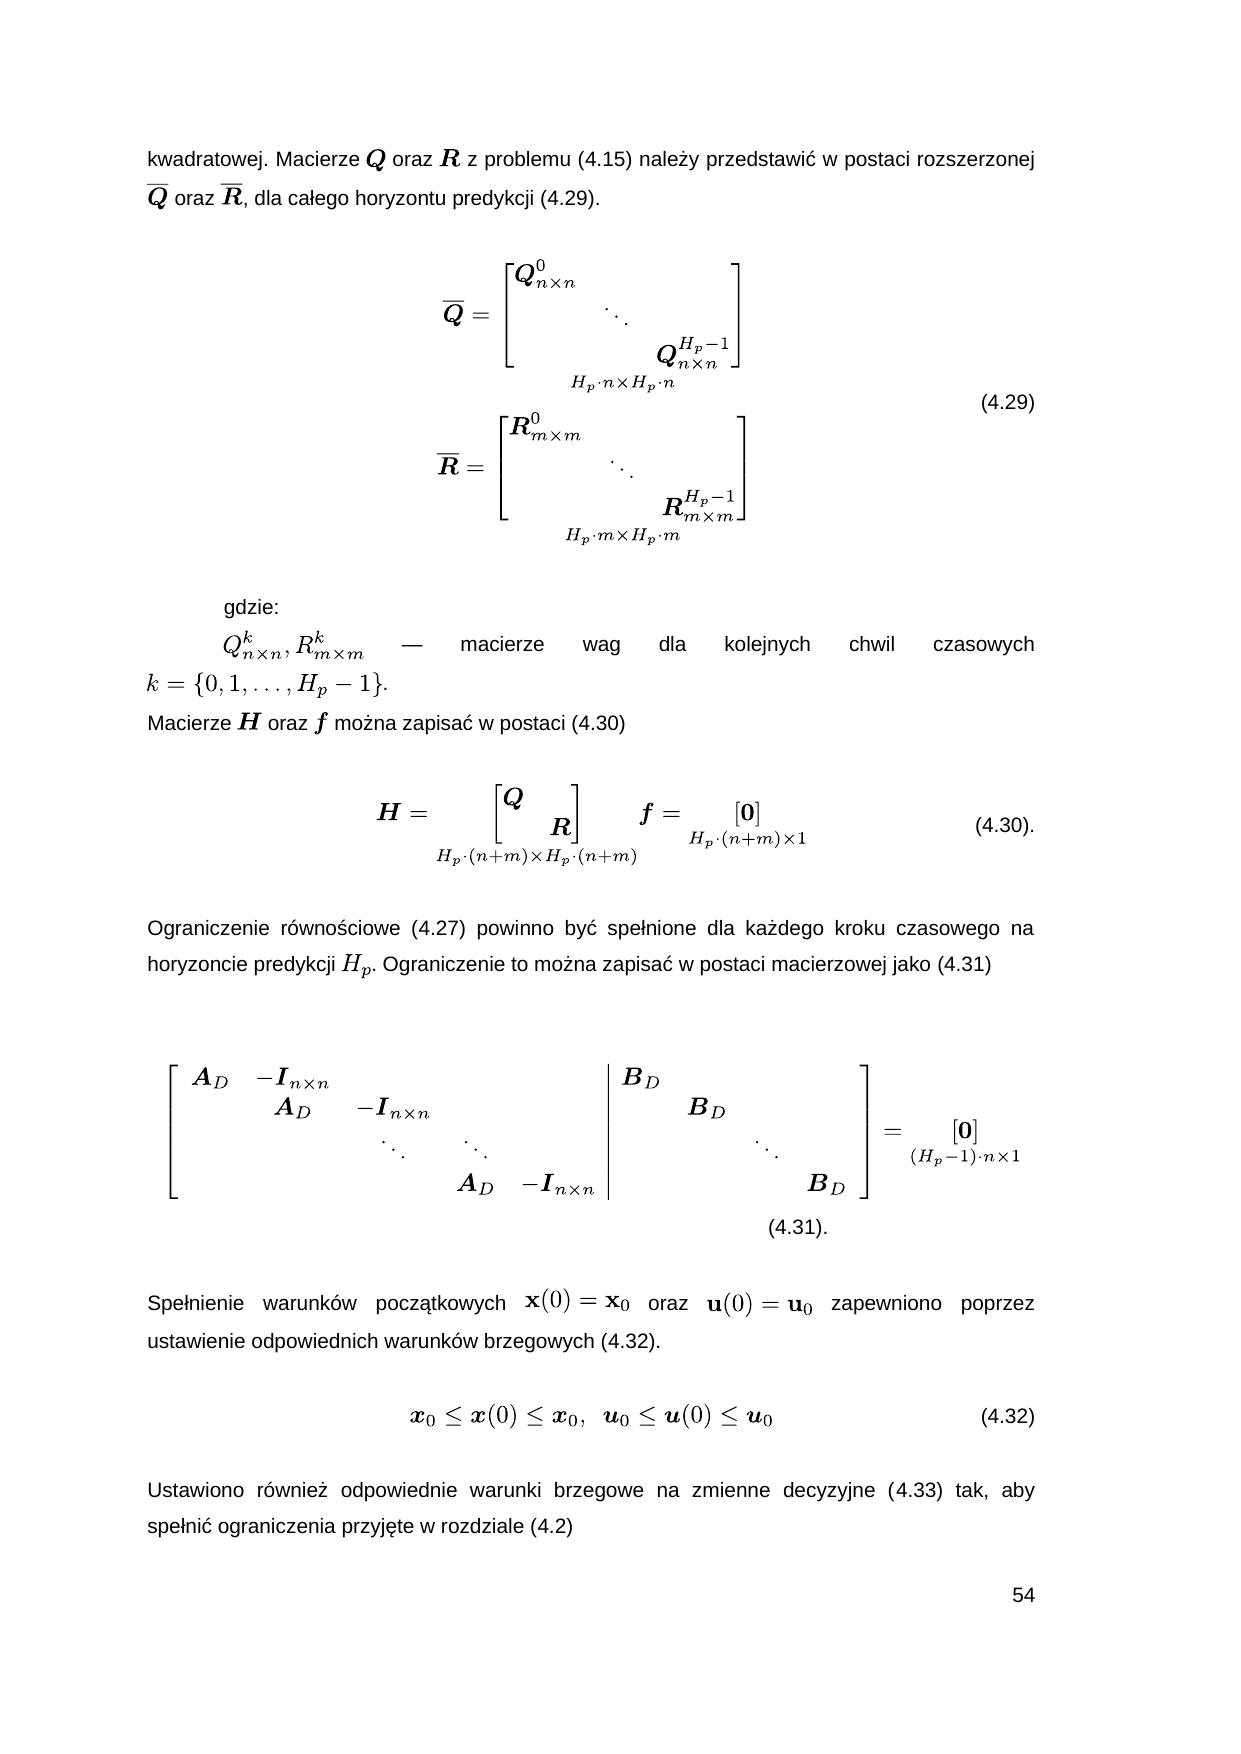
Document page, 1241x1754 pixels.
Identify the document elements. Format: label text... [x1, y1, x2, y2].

text [147, 784, 495, 866]
text (4.32) [705, 1403, 1035, 1429]
text gdzie: [147, 595, 1035, 619]
text Spełnienie warunków początkowych oraz zapewniono poprzez ustawienie odpowiednich warunków brzegowych (4.32). [147, 1288, 1035, 1353]
text kwadratowej. Macierze oraz z problemu (4.15) należy przedstawić w postaci rozszerzonej oraz , dla całego horyzontu predykcji (4.29). [147, 147, 1035, 209]
text Macierze oraz można zapisać w postaci (4.30) [147, 710, 1035, 734]
text (4.31). [147, 1028, 1035, 1239]
text (4.29) [543, 259, 1035, 545]
text Ustawiono również odpowiednie warunki brzegowe na zmienne decyzyjne (4.33) tak, aby spełnić ograniczenia przyjęte w rozdziale (4.2) [147, 1478, 1035, 1538]
text [147, 1403, 494, 1429]
text [147, 259, 581, 545]
text (4.30). [578, 784, 1035, 866]
text Ograniczenie równościowe (4.27) powinno być spełnione dla każdego kroku czasowego na horyzoncie predykcji . Ograniczenie to można zapisać w postaci macierzowej jako (4.31) [147, 916, 1035, 978]
text — macierze wag dla kolejnych chwil czasowych . [147, 631, 1035, 698]
